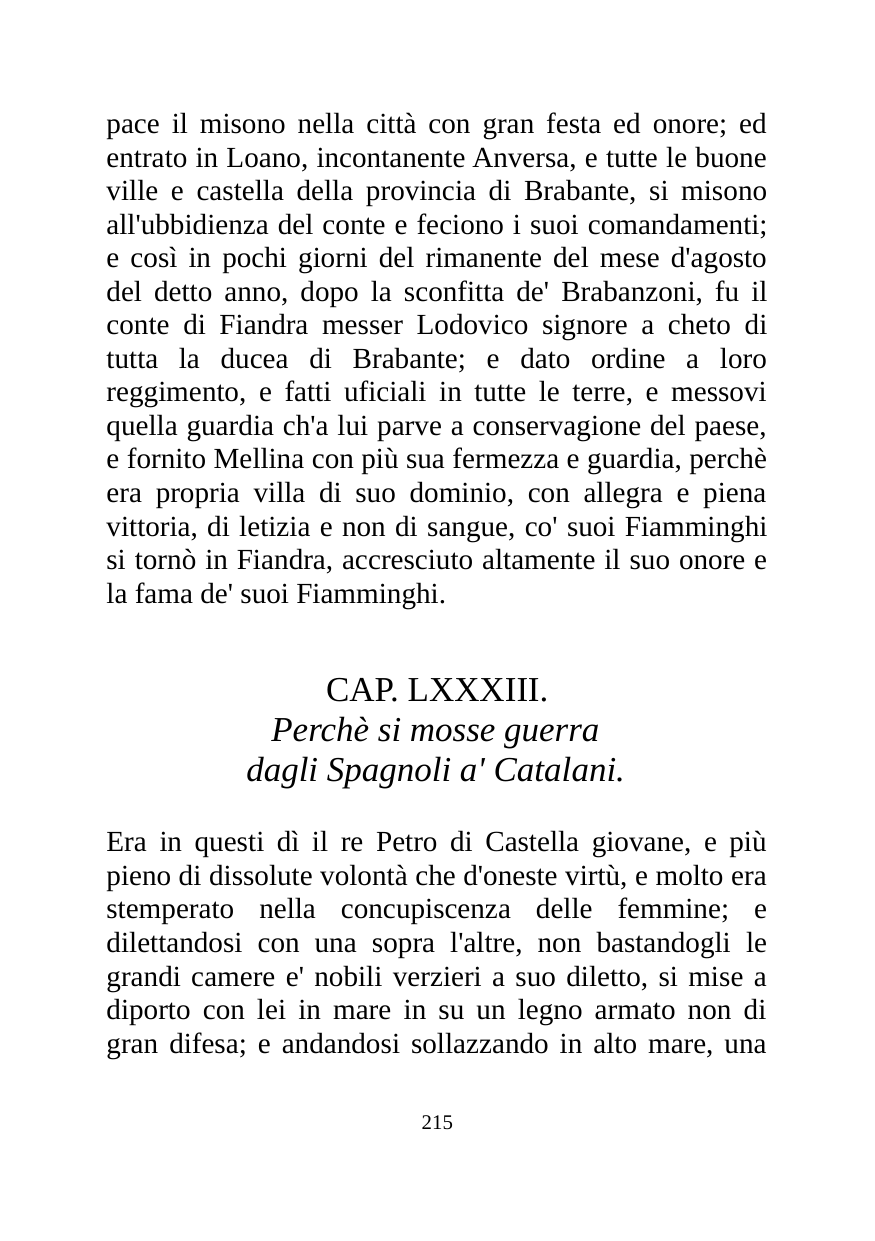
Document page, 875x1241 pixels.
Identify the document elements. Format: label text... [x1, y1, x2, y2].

text pace il misono nella città con gran festa ed onore; ed entrato in Loano, incontanente Anversa, e tutte le buone ville e castella della provincia di Brabante, si misono all'ubbidienza del conte e feciono i suoi comandamenti; e così in pochi giorni del rimanente del mese d'agosto del detto anno, dopo la sconfitta de' Brabanzoni, fu il conte di Fiandra messer Lodovico signore a cheto di tutta la ducea di Brabante; e dato ordine a loro reggimento, e fatti uficiali in tutte le terre, e messovi quella guardia ch'a lui parve a conservagione del paese, e fornito Mellina con più sua fermezza e guardia, perchè era propria villa di suo dominio, con allegra e piena vittoria, di letizia e non di sangue, co' suoi Fiamminghi si tornò in Fiandra, accresciuto altamente il suo onore e la fama de' suoi Fiamminghi. [106, 106, 768, 609]
text Era in questi dì il re Petro di Castella giovane, e più pieno di dissolute volontà che d'oneste virtù, e molto era stemperato nella concupiscenza delle femmine; e dilettandosi con una sopra l'altre, non bastandogli le grandi camere e' nobili verzieri a suo diletto, si mise a diporto con lei in mare in su un legno armato non di gran difesa; e andandosi sollazzando in alto mare, una [106, 824, 768, 1059]
subtitle CAP. LXXXIII. Perchè si mosse guerra dagli Spagnoli a' Catalani. [106, 668, 768, 789]
